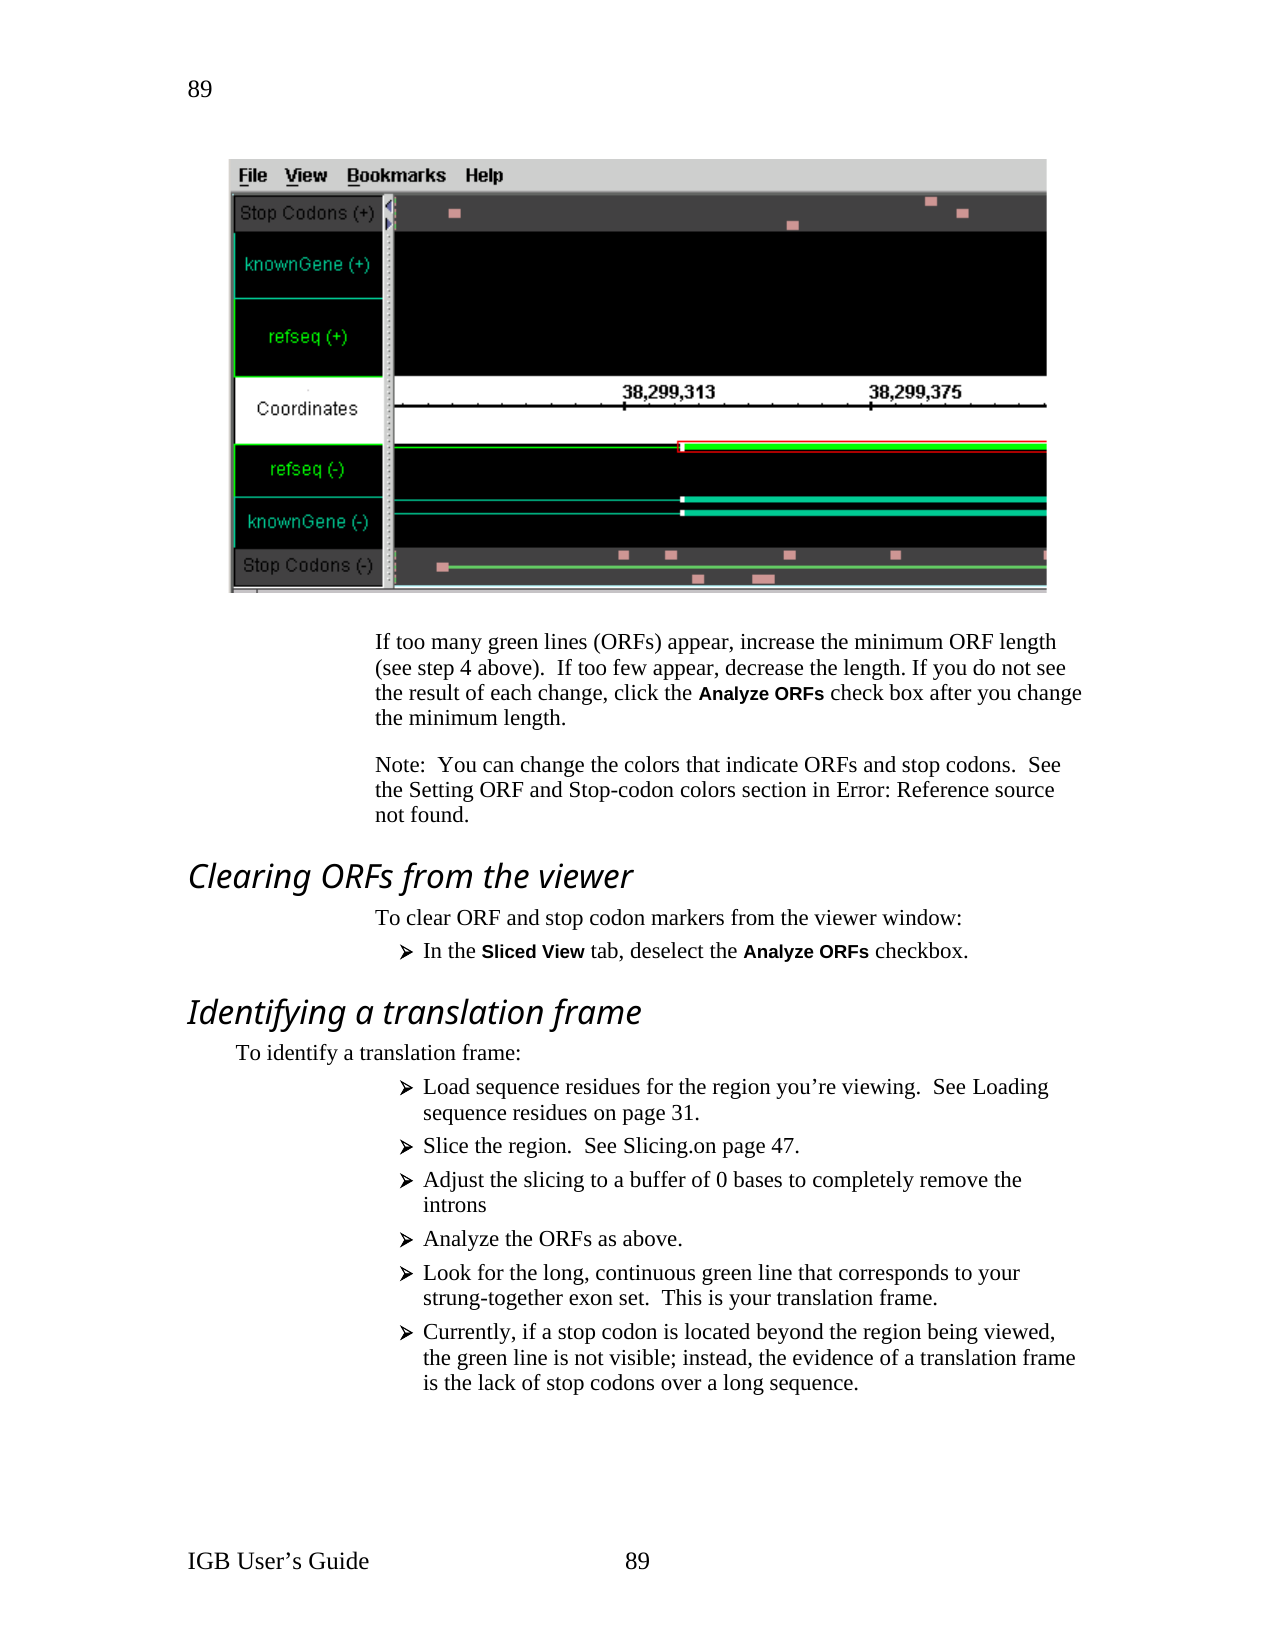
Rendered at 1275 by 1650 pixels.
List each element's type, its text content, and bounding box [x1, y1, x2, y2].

subtitle Clearing ORFs from the viewer [187, 853, 1087, 898]
text To clear ORF and stop codon markers from the viewer window: [375, 904, 1087, 930]
subtitle Identifying a translation frame [187, 989, 1087, 1034]
list To identify a translation frame: [211, 1040, 1087, 1066]
text If too many green lines (ORFs) appear, increase the minimum ORF length (see step 4 above). If too few appear, decrease the length. If you do not see the result of each change, click the Analyze ORFs check box after you change the minimum length. [375, 629, 1087, 731]
list Analyze the ORFs as above. [399, 1226, 1087, 1252]
list Slice the region. See Slicing.on page 48. [399, 1133, 1087, 1159]
list Currently, if a stop codon is located beyond the region being viewed, the green line is not visible; instead, the evidence of a translation frame is the lack of stop codons over a long sequence. [399, 1319, 1087, 1395]
list Look for the long, continuous green line that corresponds to your strung-together exon set. This is your translation frame. [399, 1260, 1087, 1311]
list Load sequence residues for the region you’re viewing. See Loading sequence residues on page 31. [399, 1074, 1087, 1125]
list In the Sliced View tab, deselect the Analyze ORFs checkbox. [399, 938, 1087, 964]
list Adjust the slicing to a buffer of 0 bases to completely remove the introns [399, 1167, 1087, 1218]
picture [228, 159, 1047, 593]
text Note: You can change the colors that indicate ORFs and stop codons. See the Setting ORF and Stop-codon colors section in . [375, 752, 1087, 828]
